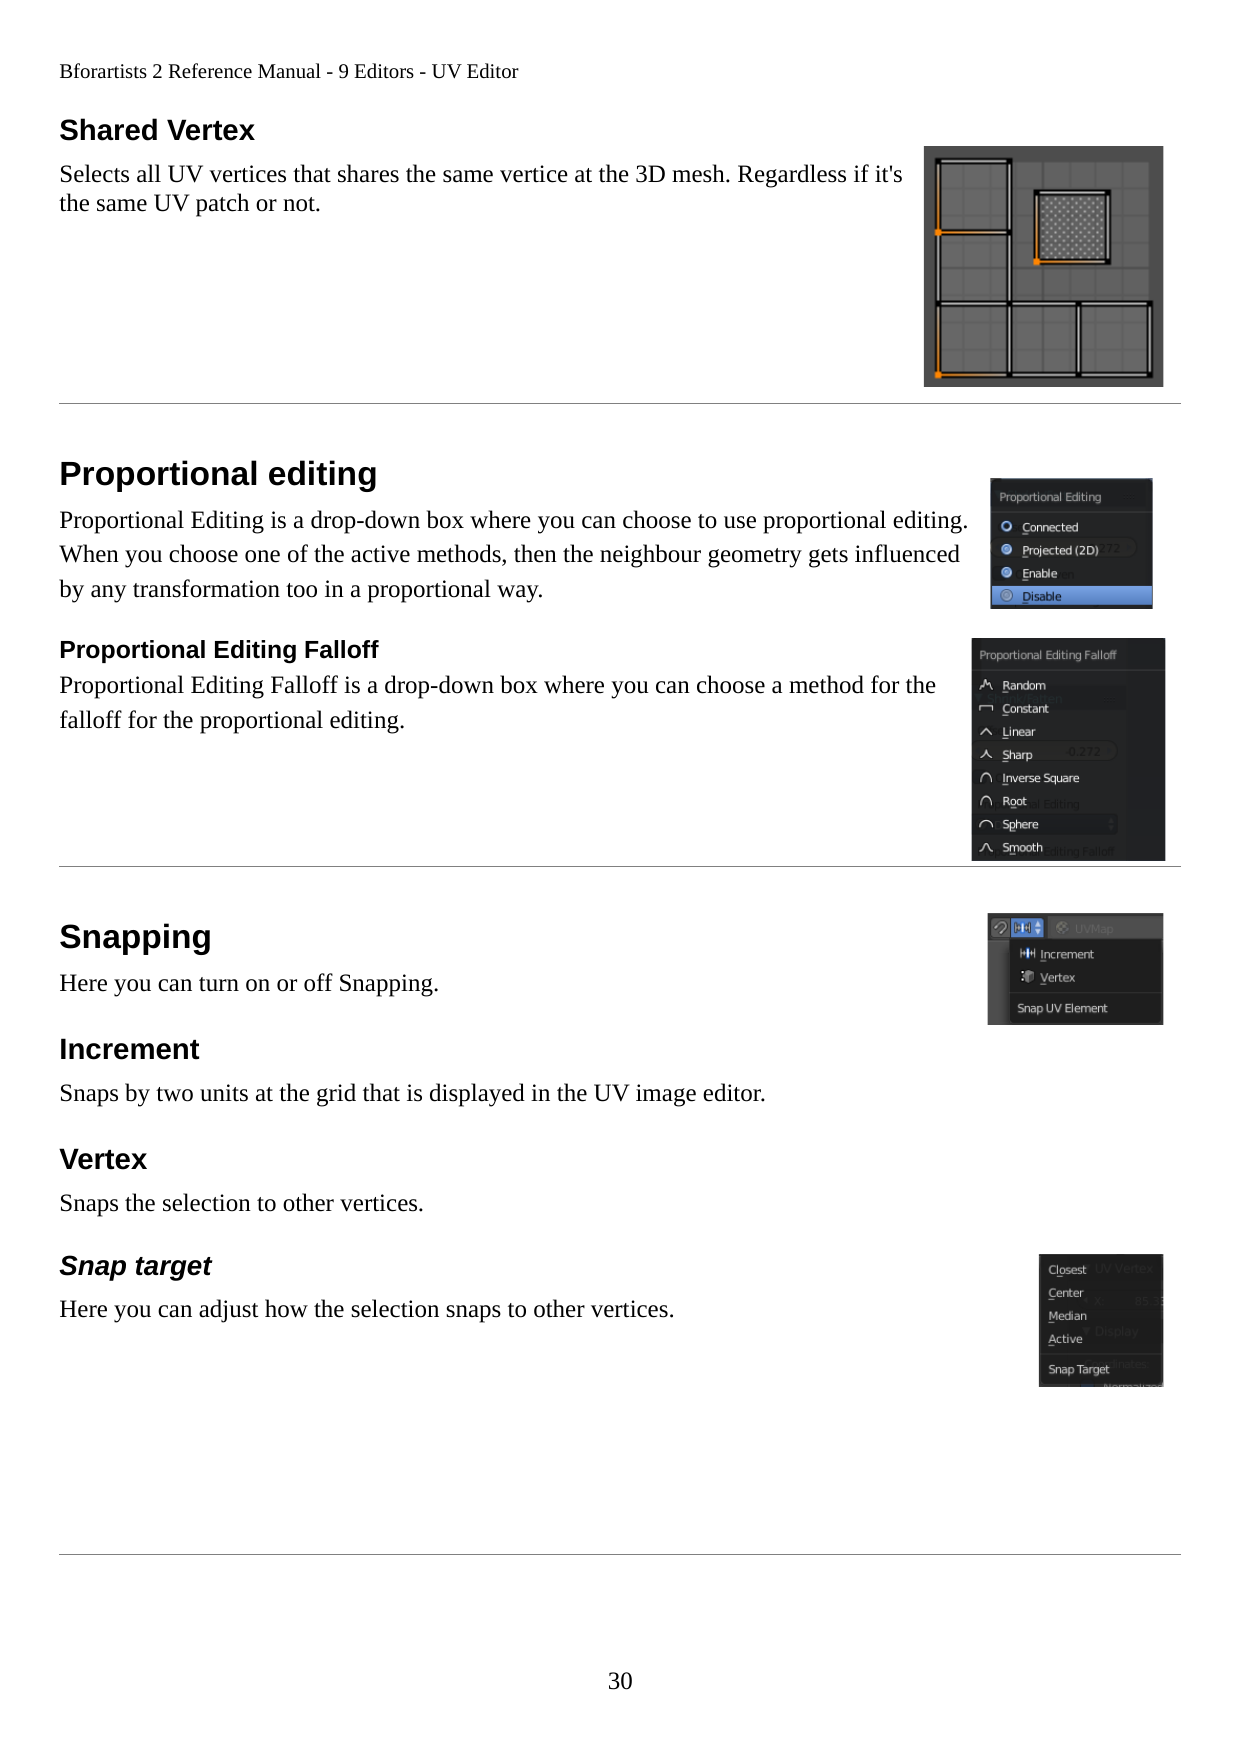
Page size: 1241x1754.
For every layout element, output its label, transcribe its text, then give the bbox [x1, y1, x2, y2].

picture [1038, 1254, 1164, 1387]
subtitle Snap target [59, 1249, 1181, 1281]
picture [971, 638, 1166, 861]
subtitle Vertex [59, 1142, 1181, 1175]
subtitle Snapping [59, 917, 987, 956]
subtitle Proportional editing [59, 454, 1181, 492]
subtitle Shared Vertex [59, 113, 1181, 146]
text Proportional Editing Falloff is a drop-down box where you can choose a method for the falloff for the proportional editing. [59, 670, 971, 733]
picture [923, 146, 1164, 387]
subtitle Proportional Editing Falloff [59, 636, 1181, 664]
text Proportional Editing is a drop-down box where you can choose to use proportional editing. When you choose one of the active methods, then the neighbour geometry gets influenced by any transformation too in a proportional way. [59, 505, 990, 603]
picture [987, 913, 1164, 1025]
text Here you can turn on or off Snapping. [59, 968, 987, 997]
picture [990, 478, 1153, 609]
subtitle Increment [59, 1032, 1181, 1066]
list Selects all UV vertices that shares the same vertice at the 3D mesh. Regardless if it's the same UV patch or not. [59, 159, 923, 216]
text Here you can adjust how the selection snaps to other vertices. [59, 1294, 1038, 1323]
text Snaps the selection to other vertices. [59, 1188, 1181, 1217]
subtitle [1164, 917, 1181, 956]
text Snaps by two units at the grid that is displayed in the UV image editor. [59, 1078, 1181, 1107]
